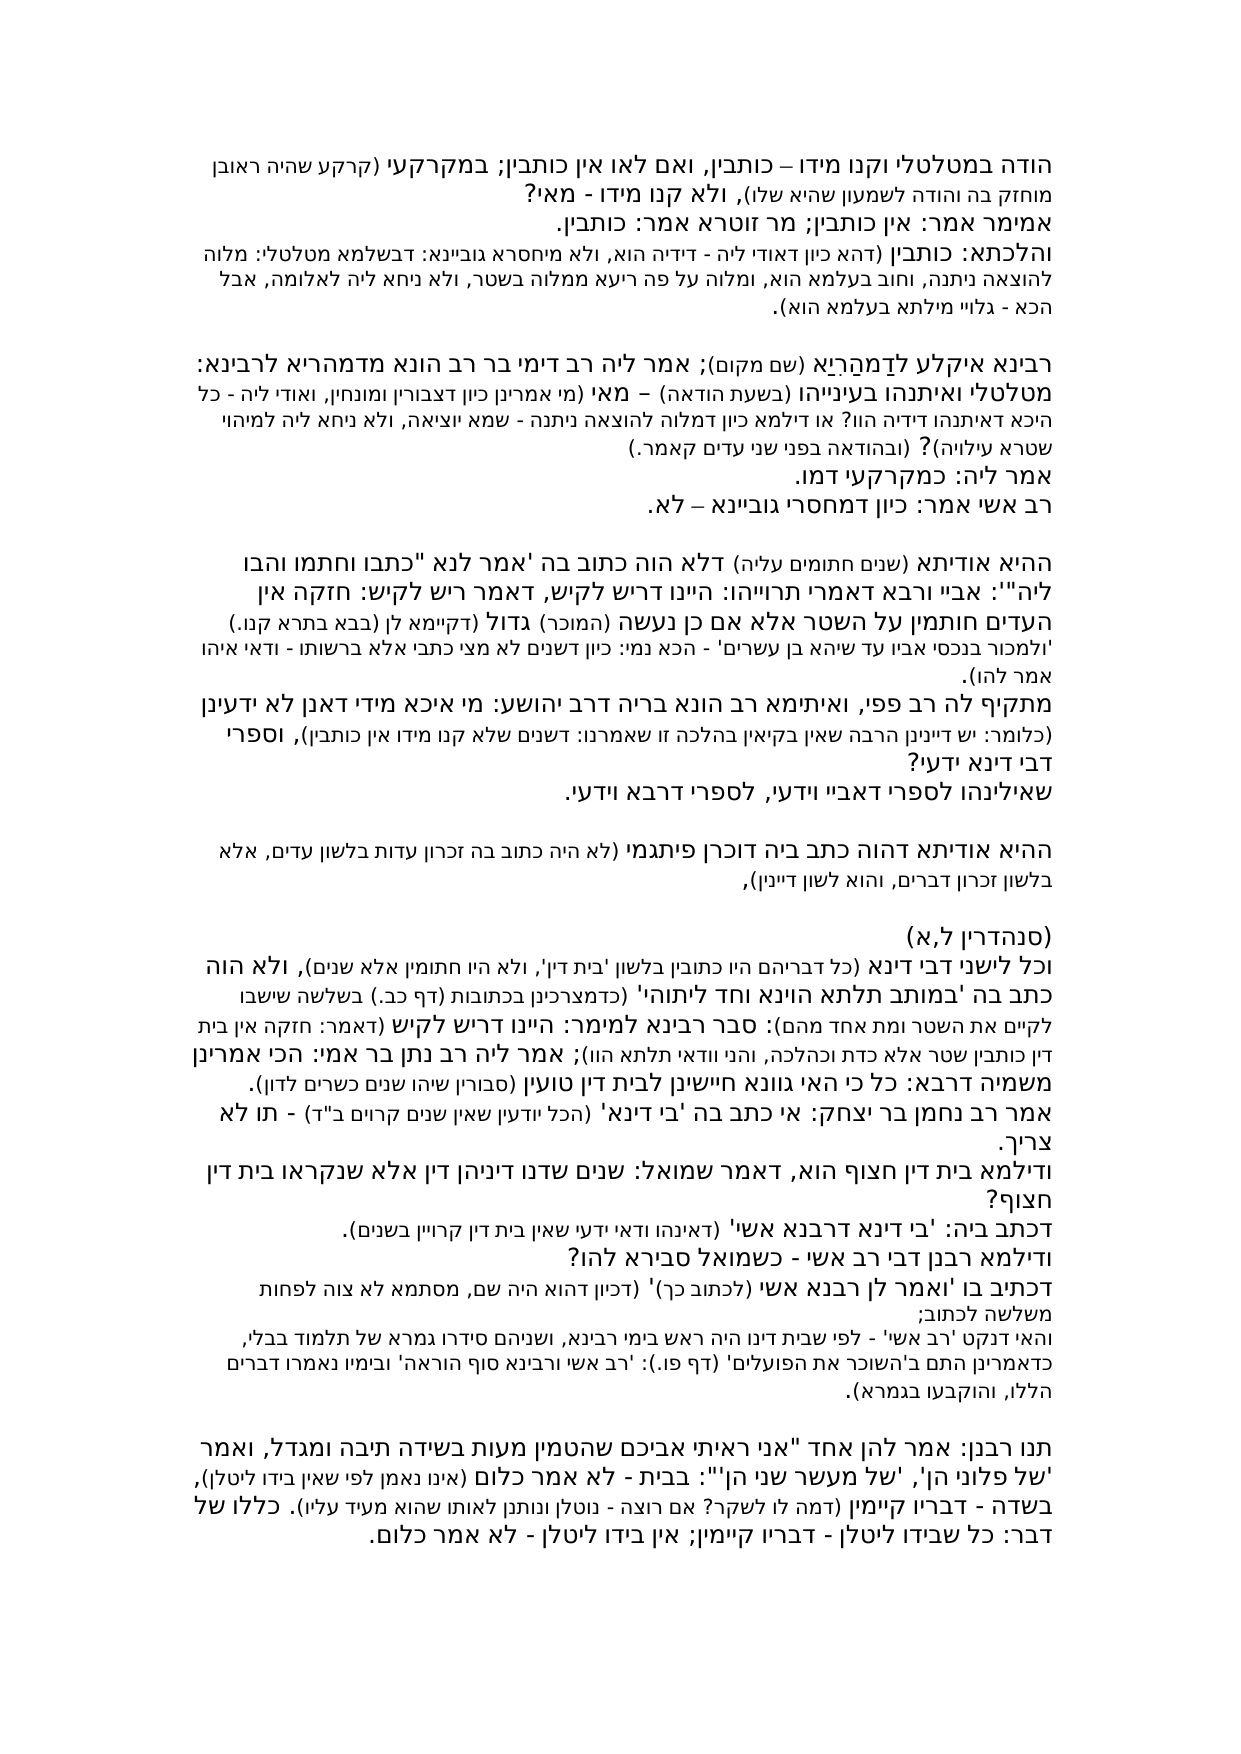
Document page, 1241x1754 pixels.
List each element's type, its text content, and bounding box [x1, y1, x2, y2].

text הודה במטלטלי וקנו מידו – כותבין, ואם לאו אין כותבין; במקרקעי (קרקע שהיה ראובן מוחזק בה והודה לשמעון שהיא שלו), ולא קנו מידו - מאי? [187, 150, 1053, 208]
text רב אשי אמר: כיון דמחסרי גוביינא – לא. [187, 490, 1053, 519]
text וכל לישני דבי דינא (כל דבריהם היו כתובין בלשון 'בית דין', ולא היו חתומין אלא שנים), ולא הוה כתב בה 'במותב תלתא הוינא וחד ליתוהי' (כדמצרכינן בכתובות (דף כב.) בשלשה שישבו לקיים את השטר ומת אחד מהם): סבר רבינא למימר: היינו דריש לקיש (דאמר: חזקה אין בית דין כותבין שטר אלא כדת וכהלכה, והני וודאי תלתא הוו); אמר ליה רב נתן בר אמי: הכי אמרינן משמיה דרבא: כל כי האי גוונא חיישינן לבית דין טועין (סבורין שיהו שנים כשרים לדון). [187, 951, 1053, 1098]
text ההיא אודיתא (שנים חתומים עליה) דלא הוה כתוב בה 'אמר לנא "כתבו וחתמו והבו ליה"': אביי ורבא דאמרי תרוייהו: היינו דריש לקיש, דאמר ריש לקיש: חזקה אין העדים חותמין על השטר אלא אם כן נעשה (המוכר) גדול (דקיימא לן (בבא בתרא קנו.) 'ולמכור בנכסי אביו עד שיהא בן עשרים' - הכא נמי: כיון דשנים לא מצי כתבי אלא ברשותו - ודאי איהו אמר להו). [187, 548, 1053, 689]
text תנו רבנן: אמר להן אחד "אני ראיתי אביכם שהטמין מעות בשידה תיבה ומגדל, ואמר 'של פלוני הן', 'של מעשר שני הן'": בבית - לא אמר כלום (אינו נאמן לפי שאין בידו ליטלן), בשדה - דבריו קיימין (דמה לו לשקר? אם רוצה - נוטלן ונותנן לאותו שהוא מעיד עליו). כללו של דבר: כל שבידו ליטלן - דבריו קיימין; אין בידו ליטלן - לא אמר כלום. [187, 1433, 1053, 1550]
text אמר ליה: כמקרקעי דמו. [187, 461, 1053, 490]
text והלכתא: כותבין (דהא כיון דאודי ליה - דידיה הוא, ולא מיחסרא גוביינא: דבשלמא מטלטלי: מלוה להוצאה ניתנה, וחוב בעלמא הוא, ומלוה על פה ריעא ממלוה בשטר, ולא ניחא ליה לאלומה, אבל הכא - גלויי מילתא בעלמא הוא). [187, 238, 1053, 320]
text אמימר אמר: אין כותבין; מר זוטרא אמר: כותבין. [187, 208, 1053, 238]
text דכתיב בו 'ואמר לן רבנא אשי (לכתוב כך)' (דכיון דהוא היה שם, מסתמא לא צוה לפחות משלשה לכתוב; [187, 1273, 1053, 1326]
text ההיא אודיתא דהוה כתב ביה דוכרן פיתגמי (לא היה כתוב בה זכרון עדות בלשון עדים, אלא בלשון זכרון דברים, והוא לשון דיינין), [187, 835, 1053, 893]
text ודילמא רבנן דבי רב אשי - כשמואל סבירא להו? [187, 1243, 1053, 1273]
text אמר רב נחמן בר יצחק: אי כתב בה 'בי דינא' (הכל יודעין שאין שנים קרוים ב"ד) - תו לא צריך. [187, 1098, 1053, 1156]
text והאי דנקט 'רב אשי' - לפי שבית דינו היה ראש בימי רבינא, ושניהם סידרו גמרא של תלמוד בבלי, כדאמרינן התם ב'השוכר את הפועלים' (דף פו.): 'רב אשי ורבינא סוף הוראה' ובימיו נאמרו דברים הללו, והוקבעו בגמרא). [187, 1326, 1053, 1404]
text שאילינהו לספרי דאביי וידעי, לספרי דרבא וידעי. [187, 777, 1053, 806]
text מתקיף לה רב פפי, ואיתימא רב הונא בריה דרב יהושע: מי איכא מידי דאנן לא ידעינן (כלומר: יש דיינינן הרבה שאין בקיאין בהלכה זו שאמרנו: דשנים שלא קנו מידו אין כותבין), וספרי דבי דינא ידעי? [187, 689, 1053, 777]
text (סנהדרין ל,א) [187, 922, 1053, 951]
text רבינא איקלע לדַמהַרִיַא (שם מקום); אמר ליה רב דימי בר רב הונא מדמהריא לרבינא: מטלטלי ואיתנהו בעינייהו (בשעת הודאה) – מאי (מי אמרינן כיון דצבורין ומונחין, ואודי ליה - כל היכא דאיתנהו דידיה הוו? או דילמא כיון דמלוה להוצאה ניתנה - שמא יוציאה, ולא ניחא ליה למיהוי שטרא עילויה)? (ובהודאה בפני שני עדים קאמר.) [187, 349, 1053, 461]
text דכתב ביה: 'בי דינא דרבנא אשי' (דאינהו ודאי ידעי שאין בית דין קרויין בשנים). [187, 1214, 1053, 1243]
text ודילמא בית דין חצוף הוא, דאמר שמואל: שנים שדנו דיניהן דין אלא שנקראו בית דין חצוף? [187, 1156, 1053, 1214]
